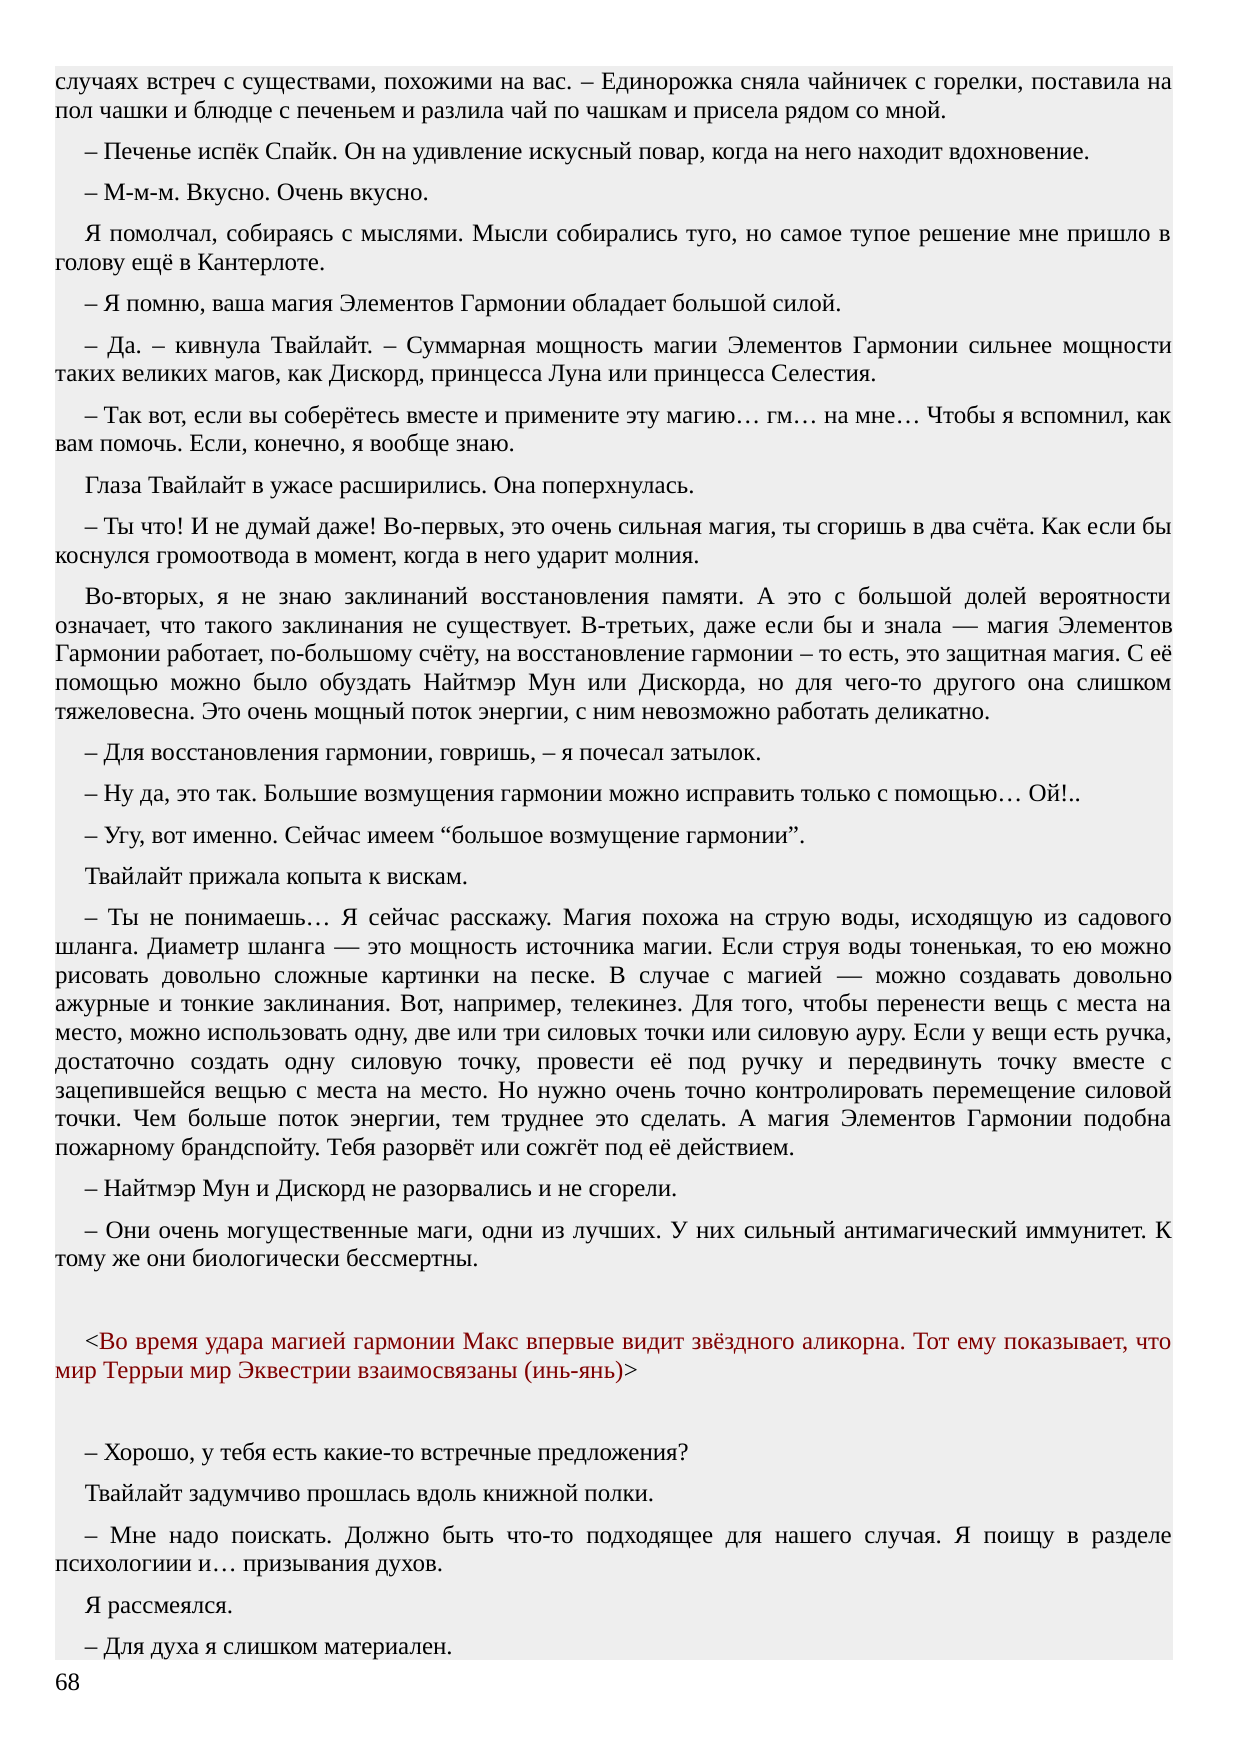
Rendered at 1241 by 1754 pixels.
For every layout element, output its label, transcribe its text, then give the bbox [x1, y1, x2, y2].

text Во-вторых, я не знаю заклинаний восстановления памяти. А это с большой долей вероятности означает, что такого заклинания не существует. В-третьих, даже если бы и знала — магия Элементов Гармонии работает, по-большому счёту, на восстановление гармонии – то есть, это защитная магия. С её помощью можно было обуздать Найтмэр Мун или Дискорда, но для чего-то другого она слишком тяжеловесна. Это очень мощный поток энергии, с ним невозможно работать деликатно. [55, 581, 1173, 725]
text Твайлайт прижала копыта к вискам. [55, 861, 1173, 890]
text – Они очень могущественные маги, одни из лучших. У них сильный антимагический иммунитет. К тому же они биологически бессмертны. [55, 1215, 1173, 1272]
text – Для духа я слишком материален. [55, 1631, 1173, 1660]
text <Во время удара магией гармонии Макс впервые видит звёздного аликорна. Тот ему показывает, что мир Террыи мир Эквестрии взаимосвязаны (инь-янь)> [55, 1326, 1173, 1383]
text Твайлайт задумчиво прошлась вдоль книжной полки. [55, 1478, 1173, 1507]
text – Ты не понимаешь… Я сейчас расскажу. Магия похожа на струю воды, исходящую из садового шланга. Диаметр шланга — это мощность источника магии. Если струя воды тоненькая, то ею можно рисовать довольно сложные картинки на песке. В случае с магией — можно создавать довольно ажурные и тонкие заклинания. Вот, например, телекинез. Для того, чтобы перенести вещь с места на место, можно использовать одну, две или три силовых точки или силовую ауру. Если у вещи есть ручка, достаточно создать одну силовую точку, провести её под ручку и передвинуть точку вместе с зацепившейся вещью с места на место. Но нужно очень точно контролировать перемещение силовой точки. Чем больше поток энергии, тем труднее это сделать. А магия Элементов Гармонии подобна пожарному брандспойту. Тебя разорвёт или сожгёт под её действием. [55, 902, 1173, 1161]
text – Ну да, это так. Большие возмущения гармонии можно исправить только с помощью… Ой!.. [55, 778, 1173, 807]
text – Угу, вот именно. Сейчас имеем “большое возмущение гармонии”. [55, 820, 1173, 848]
text – Печенье испёк Спайк. Он на удивление искусный повар, когда на него находит вдохновение. [55, 136, 1173, 165]
text – Да. – кивнула Твайлайт. – Суммарная мощность магии Элементов Гармонии сильнее мощности таких великих магов, как Дискорд, принцесса Луна или принцесса Селестия. [55, 330, 1173, 387]
text – М-м-м. Вкусно. Очень вкусно. [55, 177, 1173, 206]
text Глаза Твайлайт в ужасе расширились. Она поперхнулась. [55, 470, 1173, 498]
text – Хорошо, у тебя есть какие-то встречные предложения? [55, 1437, 1173, 1466]
text случаях встреч с существами, похожими на вас. – Единорожка сняла чайничек с горелки, поставила на пол чашки и блюдце с печеньем и разлила чай по чашкам и присела рядом со мной. [55, 66, 1173, 123]
text – Так вот, если вы соберётесь вместе и примените эту магию… гм… на мне… Чтобы я вспомнил, как вам помочь. Если, конечно, я вообще знаю. [55, 400, 1173, 457]
text – Ты что! И не думай даже! Во-первых, это очень сильная магия, ты сгоришь в два счёта. Как если бы коснулся громоотвода в момент, когда в него ударит молния. [55, 511, 1173, 568]
text – Найтмэр Мун и Дискорд не разорвались и не сгорели. [55, 1173, 1173, 1202]
text – Для восстановления гармонии, говришь, – я почесал затылок. [55, 737, 1173, 766]
text – Я помню, ваша магия Элементов Гармонии обладает большой силой. [55, 288, 1173, 317]
text Я помолчал, собираясь с мыслями. Мысли собирались туго, но самое тупое решение мне пришло в голову ещё в Кантерлоте. [55, 218, 1173, 276]
text – Мне надо поискать. Должно быть что-то подходящее для нашего случая. Я поищу в разделе психологиии и… призывания духов. [55, 1520, 1173, 1577]
text Я рассмеялся. [55, 1590, 1173, 1618]
